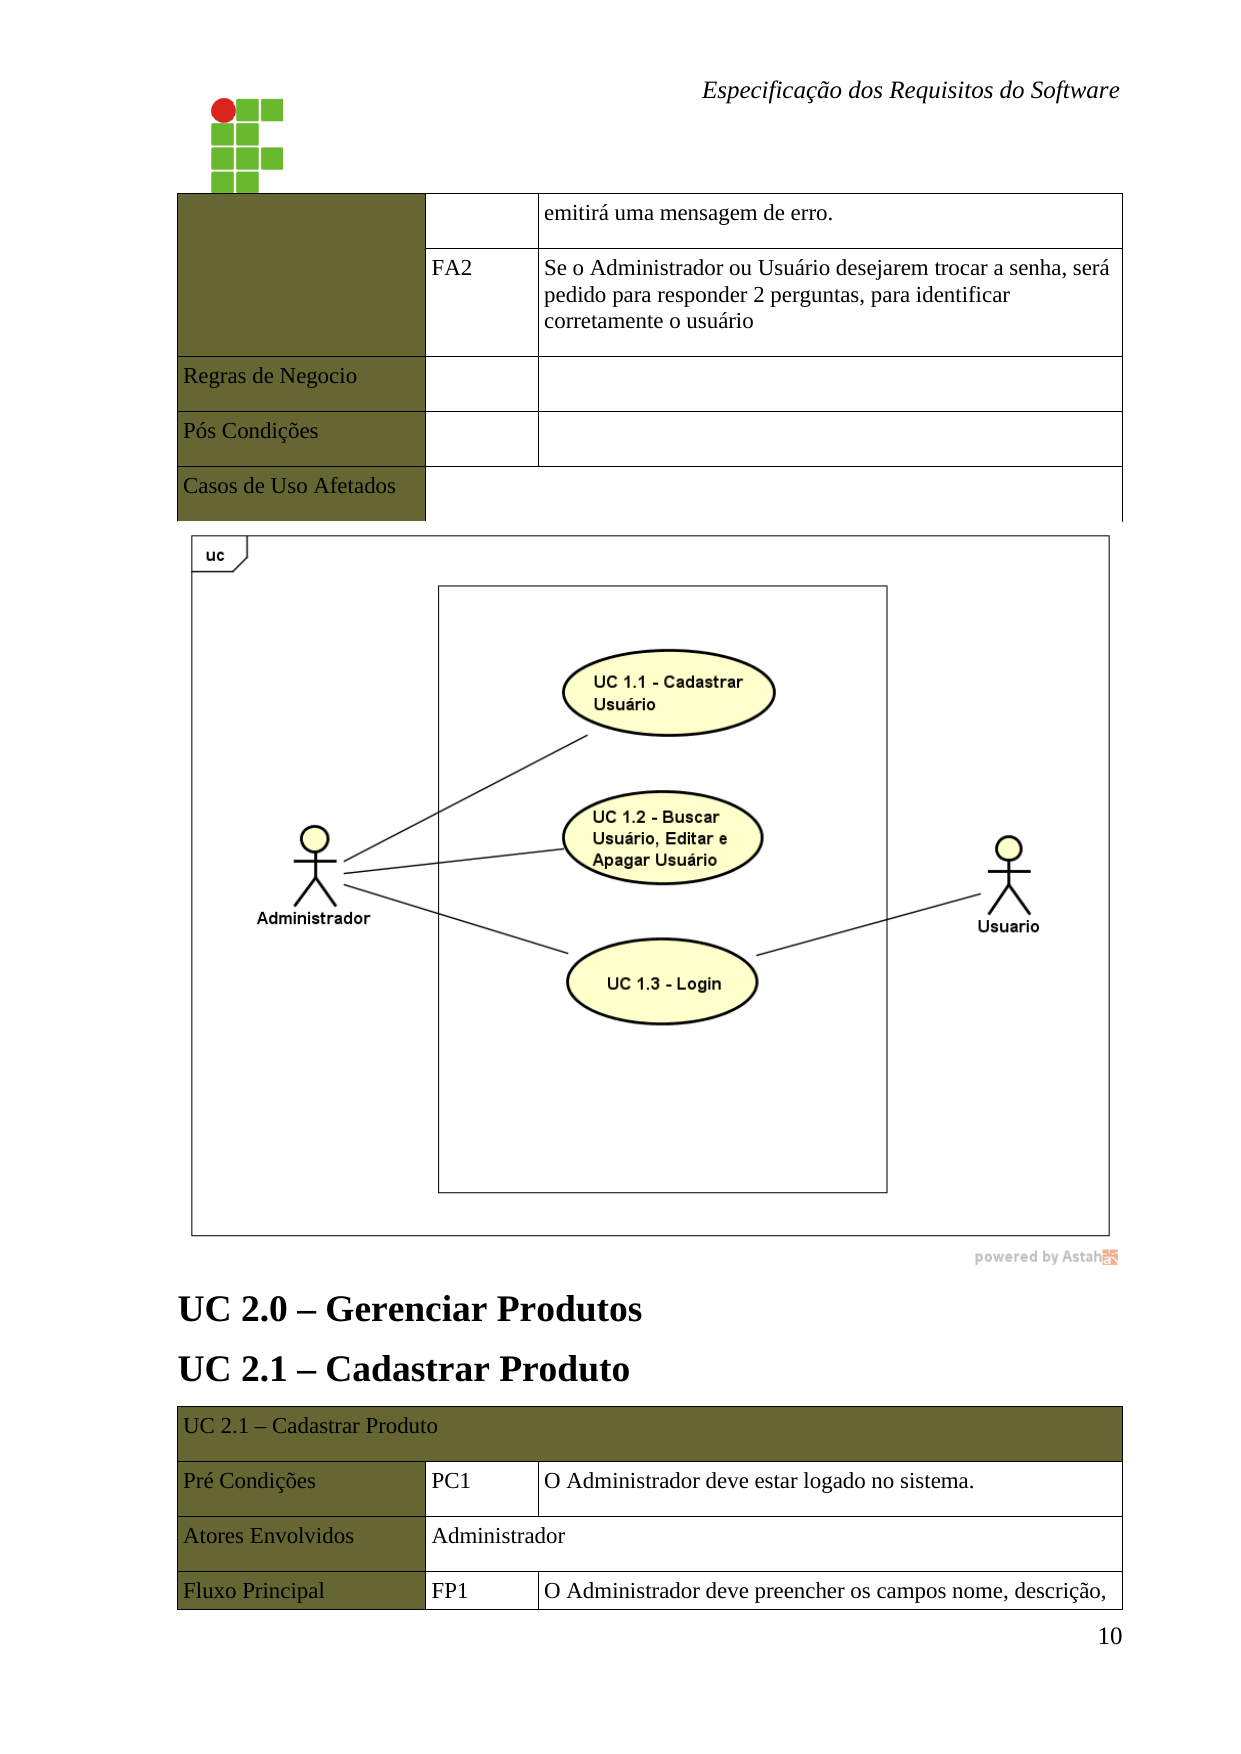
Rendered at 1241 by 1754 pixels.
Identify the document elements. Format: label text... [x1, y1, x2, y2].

table_cell FP1 [426, 1572, 538, 1609]
table_cell Casos de Uso Afetados [178, 467, 425, 521]
table_cell emitirá uma mensagem de erro. [539, 194, 1122, 248]
table_cell Fluxo Principal [178, 1572, 425, 1609]
table_cell [426, 194, 538, 248]
table_cell Atores Envolvidos [178, 1517, 425, 1571]
table_cell O Administrador deve preencher os campos nome, descrição, [539, 1572, 1122, 1609]
table_cell [426, 357, 538, 411]
table_cell PC1 [426, 1462, 538, 1516]
table_cell Se o Administrador ou Usuário desejarem trocar a senha, será pedido para responder 2 perguntas, para identificar corretamente o usuário [539, 249, 1122, 356]
table_cell [426, 412, 538, 466]
table_cell [426, 467, 1122, 521]
table_cell FA2 [426, 249, 538, 356]
table_header UC 2.1 – Cadastrar Produto [178, 1407, 1122, 1461]
table_cell Pré Condições [178, 1462, 425, 1516]
table_cell Pós Condições [178, 412, 425, 466]
picture [208, 98, 284, 193]
text UC 2.0 – Gerenciar Produtos [177, 1286, 1122, 1329]
text UC 2.1 – Cadastrar Produto [177, 1346, 1122, 1389]
picture [177, 521, 1123, 1270]
table_cell Administrador [426, 1517, 1122, 1571]
table_cell Regras de Negocio [178, 357, 425, 411]
table_cell [178, 194, 425, 356]
table_cell O Administrador deve estar logado no sistema. [539, 1462, 1122, 1516]
table_cell [539, 357, 1122, 411]
table_cell [539, 412, 1122, 466]
